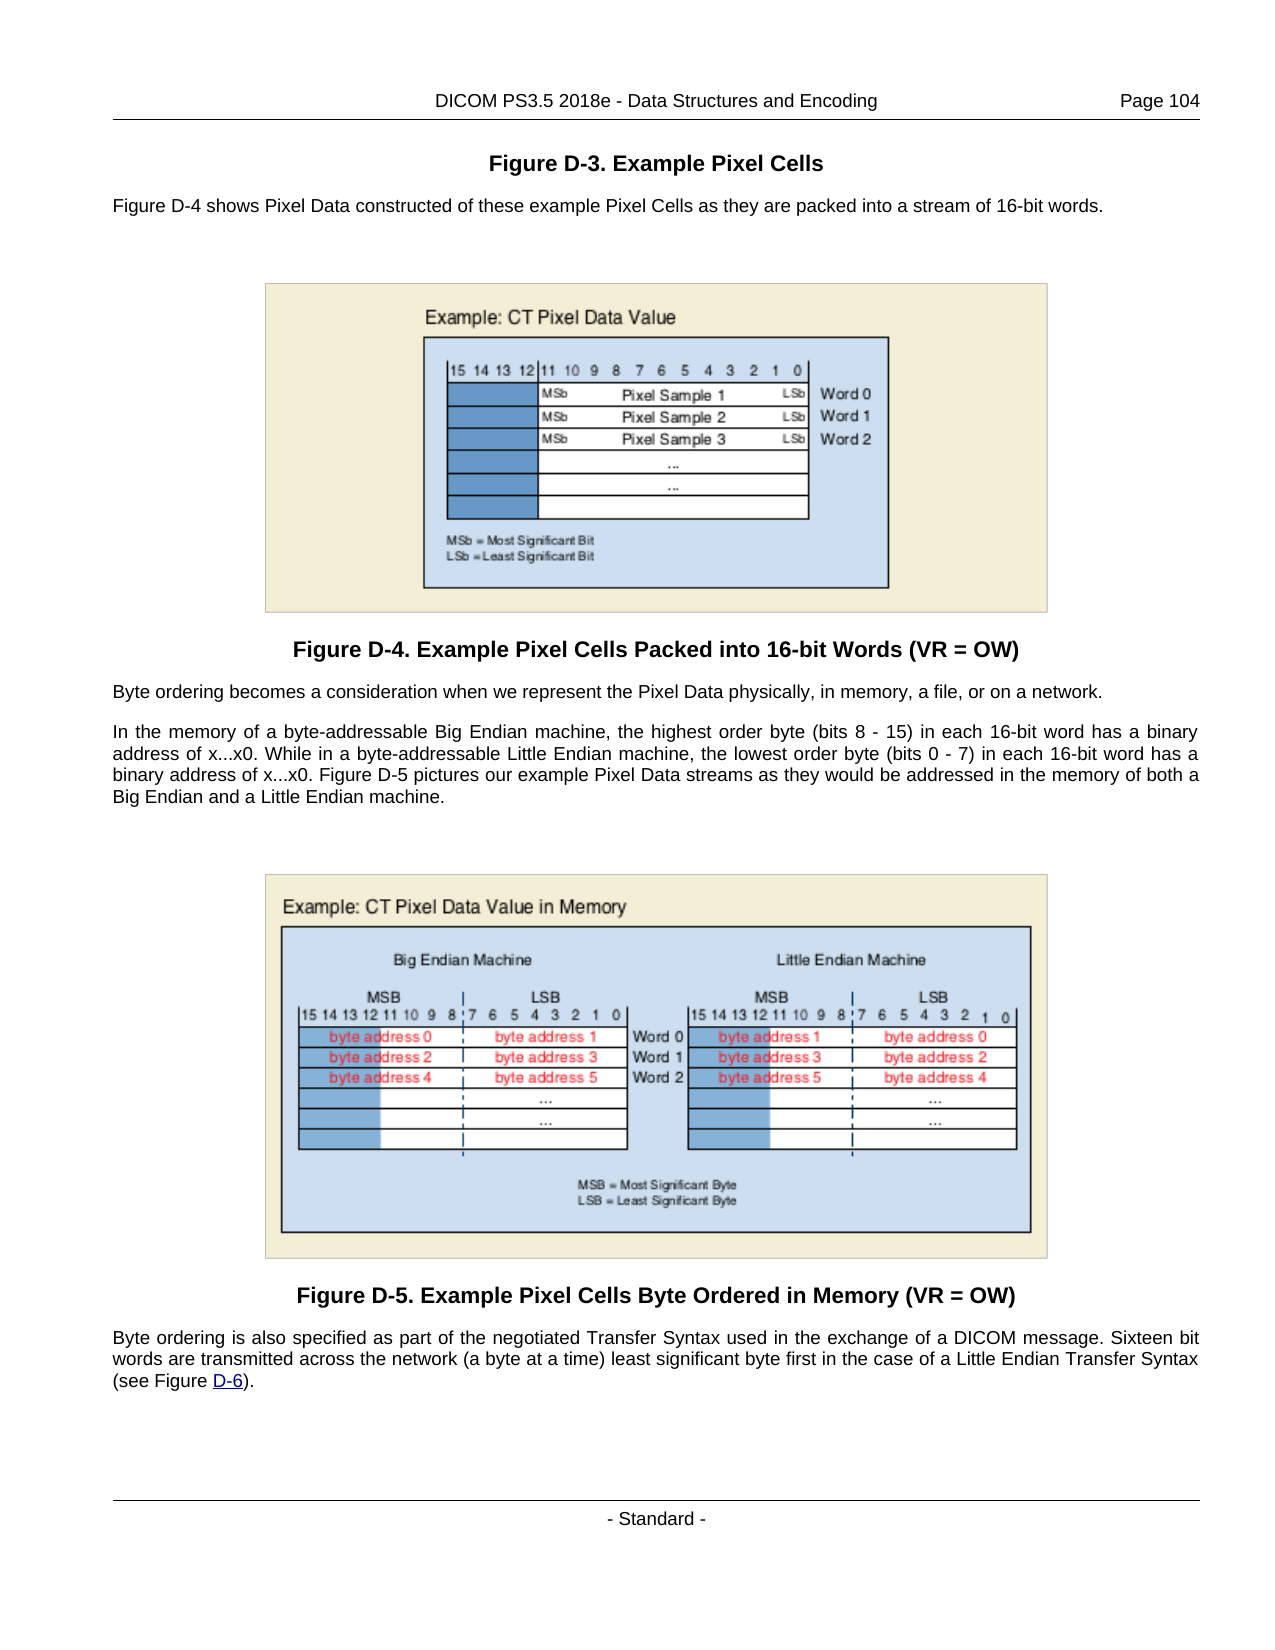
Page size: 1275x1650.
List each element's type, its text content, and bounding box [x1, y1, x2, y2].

text In the memory of a byte-addressable Big Endian machine, the highest order byte (bits 8 - 15) in each 16-bit word has a binary address of x...x0. While in a byte-addressable Little Endian machine, the lowest order byte (bits 0 - 7) in each 16-bit word has a binary address of x...x0. Figure D-5 pictures our example Pixel Data streams as they would be addressed in the memory of both a Big Endian and a Little Endian machine. [112, 721, 1200, 807]
text Byte ordering becomes a consideration when we represent the Pixel Data physically, in memory, a file, or on a network. [112, 681, 1200, 702]
text Figure D-4. Example Pixel Cells Packed into 16-bit Words (VR = OW) [112, 636, 1200, 662]
picture [264, 873, 1049, 1260]
text Figure D-5. Example Pixel Cells Byte Ordered in Memory (VR = OW) [112, 1282, 1200, 1308]
text Figure D-4 shows Pixel Data constructed of these example Pixel Cells as they are packed into a stream of 16-bit words. [112, 194, 1200, 216]
text Figure D-3. Example Pixel Cells [112, 150, 1200, 176]
picture [264, 282, 1049, 614]
text Byte ordering is also specified as part of the negotiated Transfer Syntax used in the exchange of a DICOM message. Sixteen bit words are transmitted across the network (a byte at a time) least significant byte first in the case of a Little Endian Transfer Syntax (see Figure D-6). [112, 1326, 1200, 1391]
